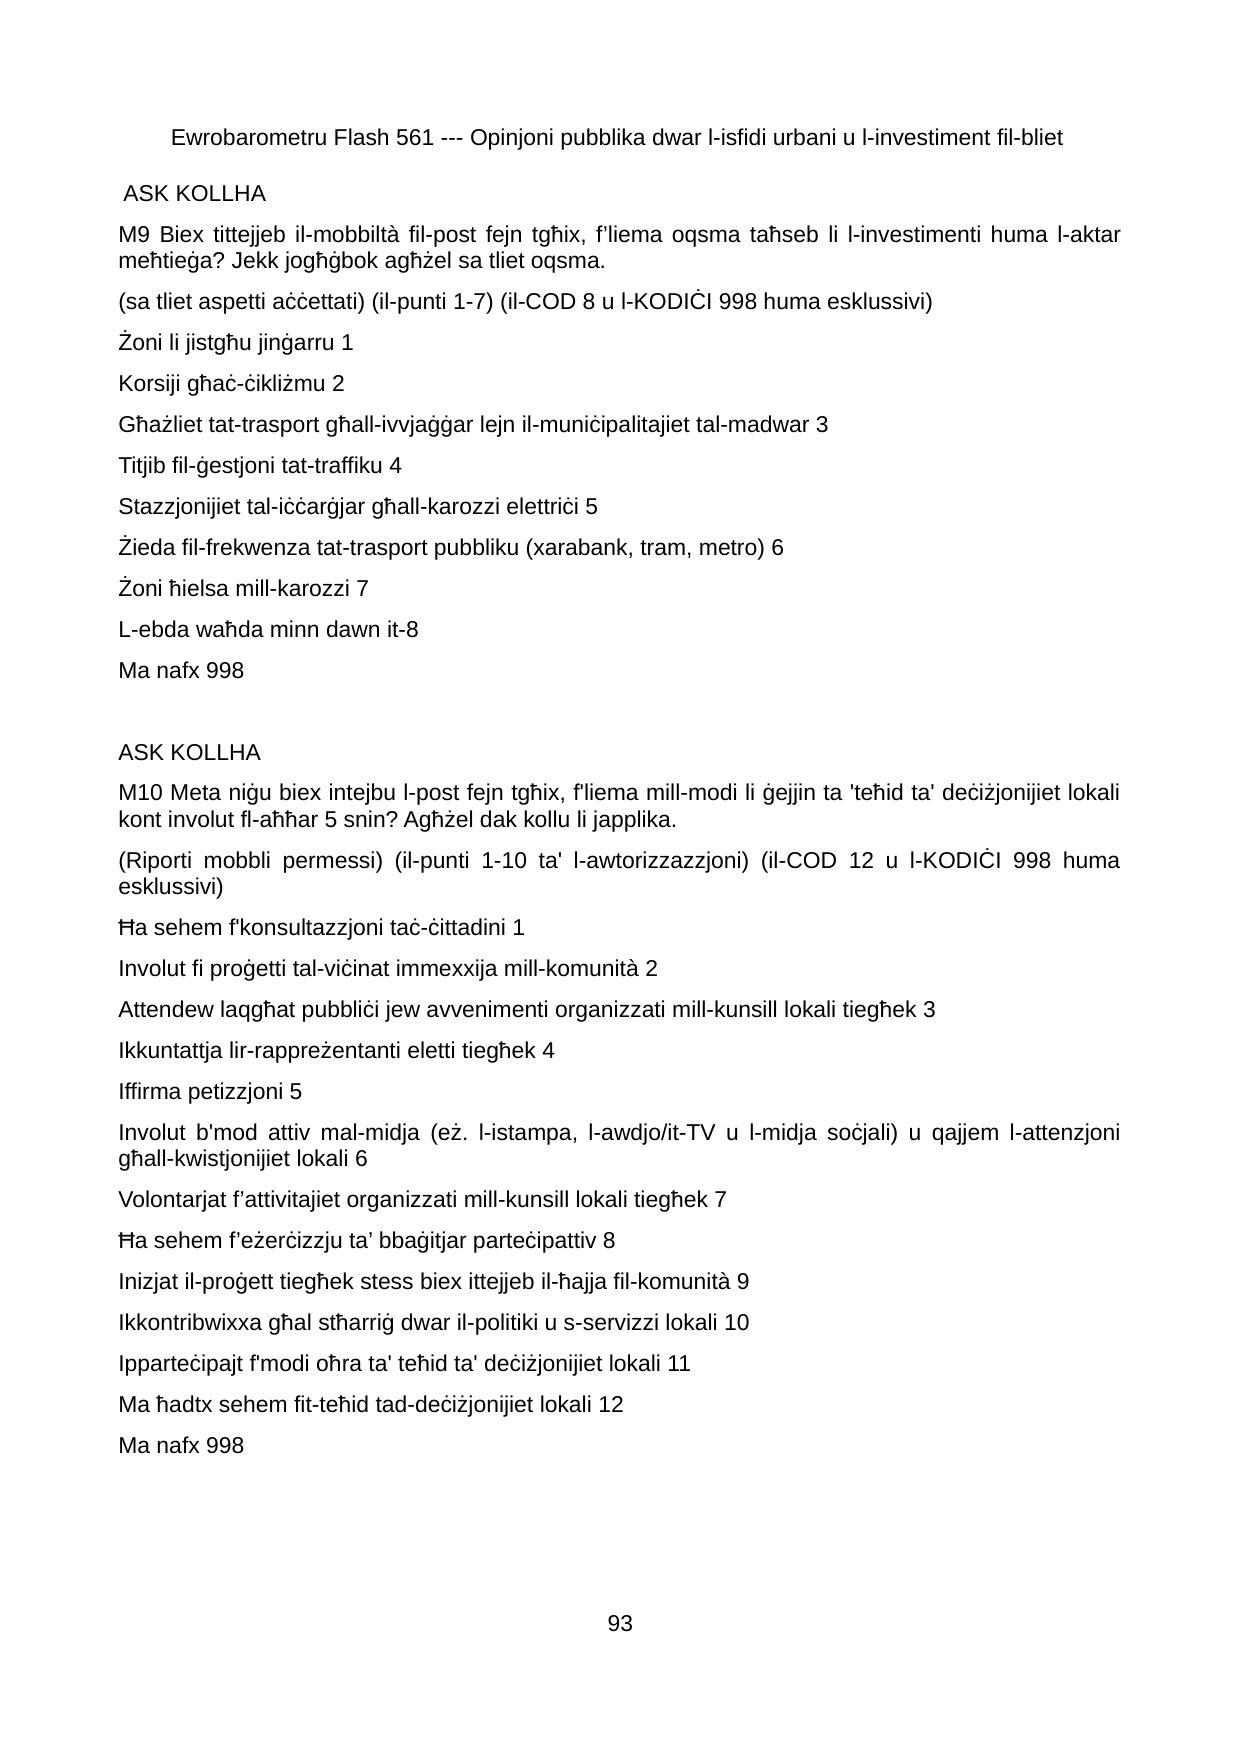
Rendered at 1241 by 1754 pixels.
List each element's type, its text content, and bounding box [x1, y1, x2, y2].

text Ma nafx 998 [118, 657, 1122, 683]
text ASK KOLLHA [118, 180, 1122, 206]
text Korsiji għaċ-ċikliżmu 2 [118, 370, 1122, 396]
text Ma ħadtx sehem fit-teħid tad-deċiżjonijiet lokali 12 [118, 1391, 1122, 1417]
text Ikkuntattja lir-rappreżentanti eletti tiegħek 4 [118, 1037, 1122, 1063]
text M10 Meta niġu biex intejbu l-post fejn tgħix, f'liema mill-modi li ġejjin ta 'teħid ta' deċiżjonijiet lokali kont involut fl-aħħar 5 snin? Agħżel dak kollu li japplika. [118, 779, 1122, 832]
text Ipparteċipajt f'modi oħra ta' teħid ta' deċiżjonijiet lokali 11 [118, 1350, 1122, 1376]
text Żoni li jistgħu jinġarru 1 [118, 329, 1122, 355]
text Involut fi proġetti tal-viċinat immexxija mill-komunità 2 [118, 955, 1122, 981]
text Ħa sehem f’eżerċizzju ta’ bbaġitjar parteċipattiv 8 [118, 1227, 1122, 1253]
text Ħa sehem f'konsultazzjoni taċ-ċittadini 1 [118, 914, 1122, 940]
text Ma nafx 998 [118, 1432, 1122, 1458]
text M9 Biex tittejjeb il-mobbiltà fil-post fejn tgħix, f’liema oqsma taħseb li l-investimenti huma l-aktar meħtieġa? Jekk jogħġbok agħżel sa tliet oqsma. [118, 221, 1122, 273]
text Inizjat il-proġett tiegħek stess biex ittejjeb il-ħajja fil-komunità 9 [118, 1268, 1122, 1294]
text Titjib fil-ġestjoni tat-traffiku 4 [118, 452, 1122, 478]
text Ikkontribwixxa għal stħarriġ dwar il-politiki u s-servizzi lokali 10 [118, 1309, 1122, 1335]
text L-ebda waħda minn dawn it-8 [118, 616, 1122, 642]
text Attendew laqgħat pubbliċi jew avvenimenti organizzati mill-kunsill lokali tiegħek 3 [118, 996, 1122, 1022]
text Stazzjonijiet tal-iċċarġjar għall-karozzi elettriċi 5 [118, 493, 1122, 519]
text Għażliet tat-trasport għall-ivvjaġġar lejn il-muniċipalitajiet tal-madwar 3 [118, 411, 1122, 437]
text ASK KOLLHA [118, 738, 1122, 765]
text (sa tliet aspetti aċċettati) (il-punti 1-7) (il-COD 8 u l-KODIĊI 998 huma esklussivi) [118, 288, 1122, 314]
text Żieda fil-frekwenza tat-trasport pubbliku (xarabank, tram, metro) 6 [118, 534, 1122, 560]
text (Riporti mobbli permessi) (il-punti 1-10 ta' l-awtorizzazzjoni) (il-COD 12 u l-KODIĊI 998 huma esklussivi) [118, 847, 1122, 899]
text Żoni ħielsa mill-karozzi 7 [118, 575, 1122, 601]
text Iffirma petizzjoni 5 [118, 1078, 1122, 1104]
text Involut b'mod attiv mal-midja (eż. l-istampa, l-awdjo/it-TV u l-midja soċjali) u qajjem l-attenzjoni għall-kwistjonijiet lokali 6 [118, 1119, 1122, 1171]
text Volontarjat f’attivitajiet organizzati mill-kunsill lokali tiegħek 7 [118, 1186, 1122, 1212]
